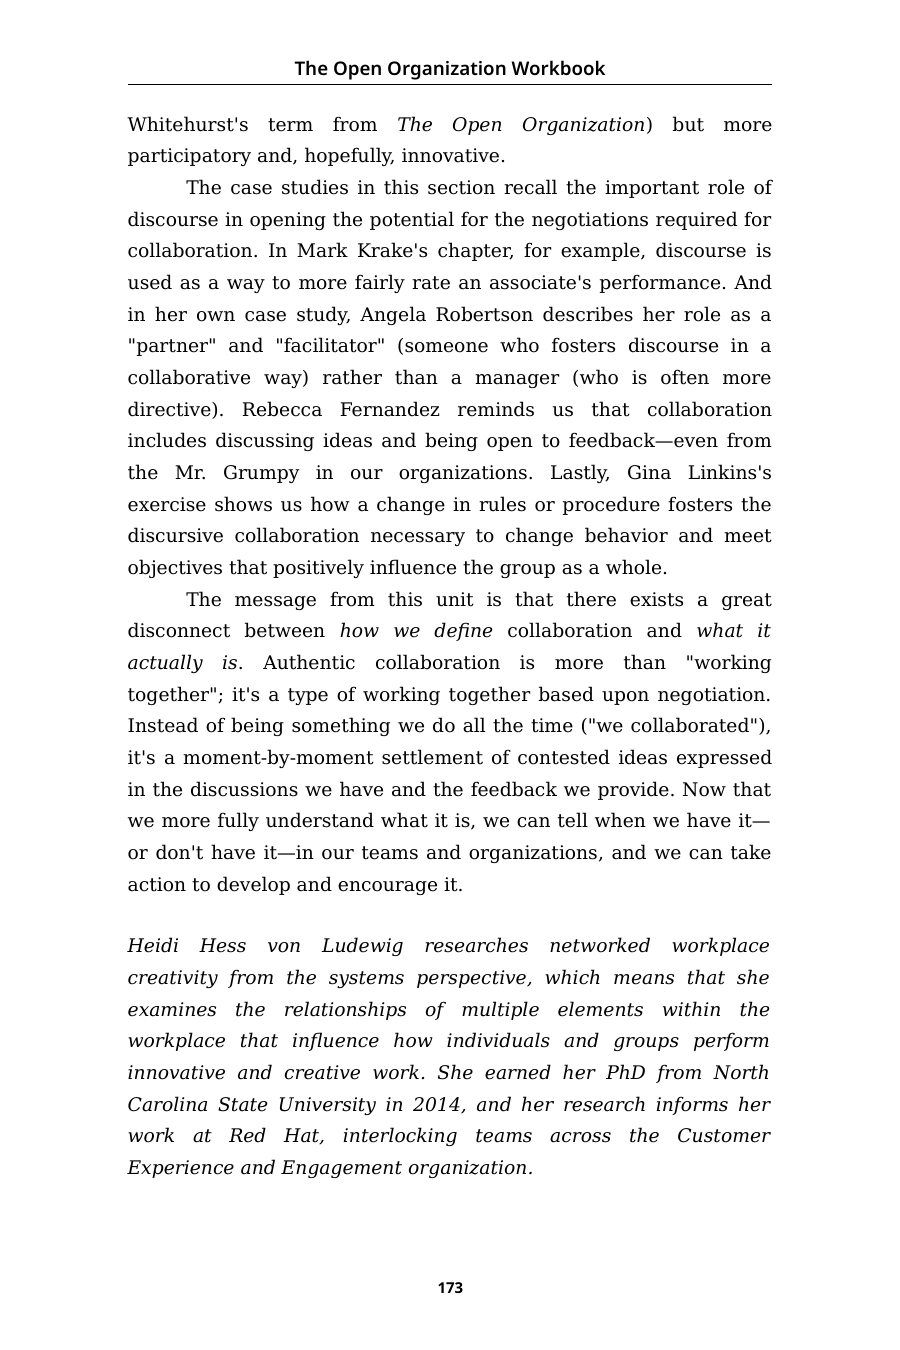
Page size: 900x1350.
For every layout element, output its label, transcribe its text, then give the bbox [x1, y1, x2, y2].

text The message from this unit is that there exists a great disconnect between how we define collaboration and what it actually is. Authentic collaboration is more than "working together"; it's a type of working together based upon negotiation. Instead of being something we do all the time ("we collaborated"), it's a moment-by-moment settlement of contested ideas expressed in the discussions we have and the feedback we provide. Now that we more fully understand what it is, we can tell when we have it—or don't have it—in our teams and organizations, and we can take action to develop and encourage it. [127, 589, 772, 896]
text The case studies in this section recall the important role of discourse in opening the potential for the negotiations required for collaboration. In Mark Krake's chapter, for example, discourse is used as a way to more fairly rate an associate's performance. And in her own case study, Angela Robertson describes her role as a "partner" and "facilitator" (someone who fosters discourse in a collaborative way) rather than a manager (who is often more directive). Rebecca Fernandez reminds us that collaboration includes discussing ideas and being open to feedback—even from the Mr. Grumpy in our organizations. Lastly, Gina Linkins's exercise shows us how a change in rules or procedure fosters the discursive collaboration necessary to change behavior and meet objectives that positively influence the group as a whole. [127, 177, 772, 579]
text Heidi Hess von Ludewig researches networked workplace creativity from the systems perspective, which means that she examines the relationships of multiple elements within the workplace that influence how individuals and groups perform innovative and creative work. She earned her PhD from North Carolina State University in 2014, and her research informs her work at Red Hat, interlocking teams across the Customer Experience and Engagement organization. [127, 936, 772, 1179]
text Whitehurst's term from The Open Organization) but more participatory and, hopefully, innovative. [127, 114, 772, 167]
